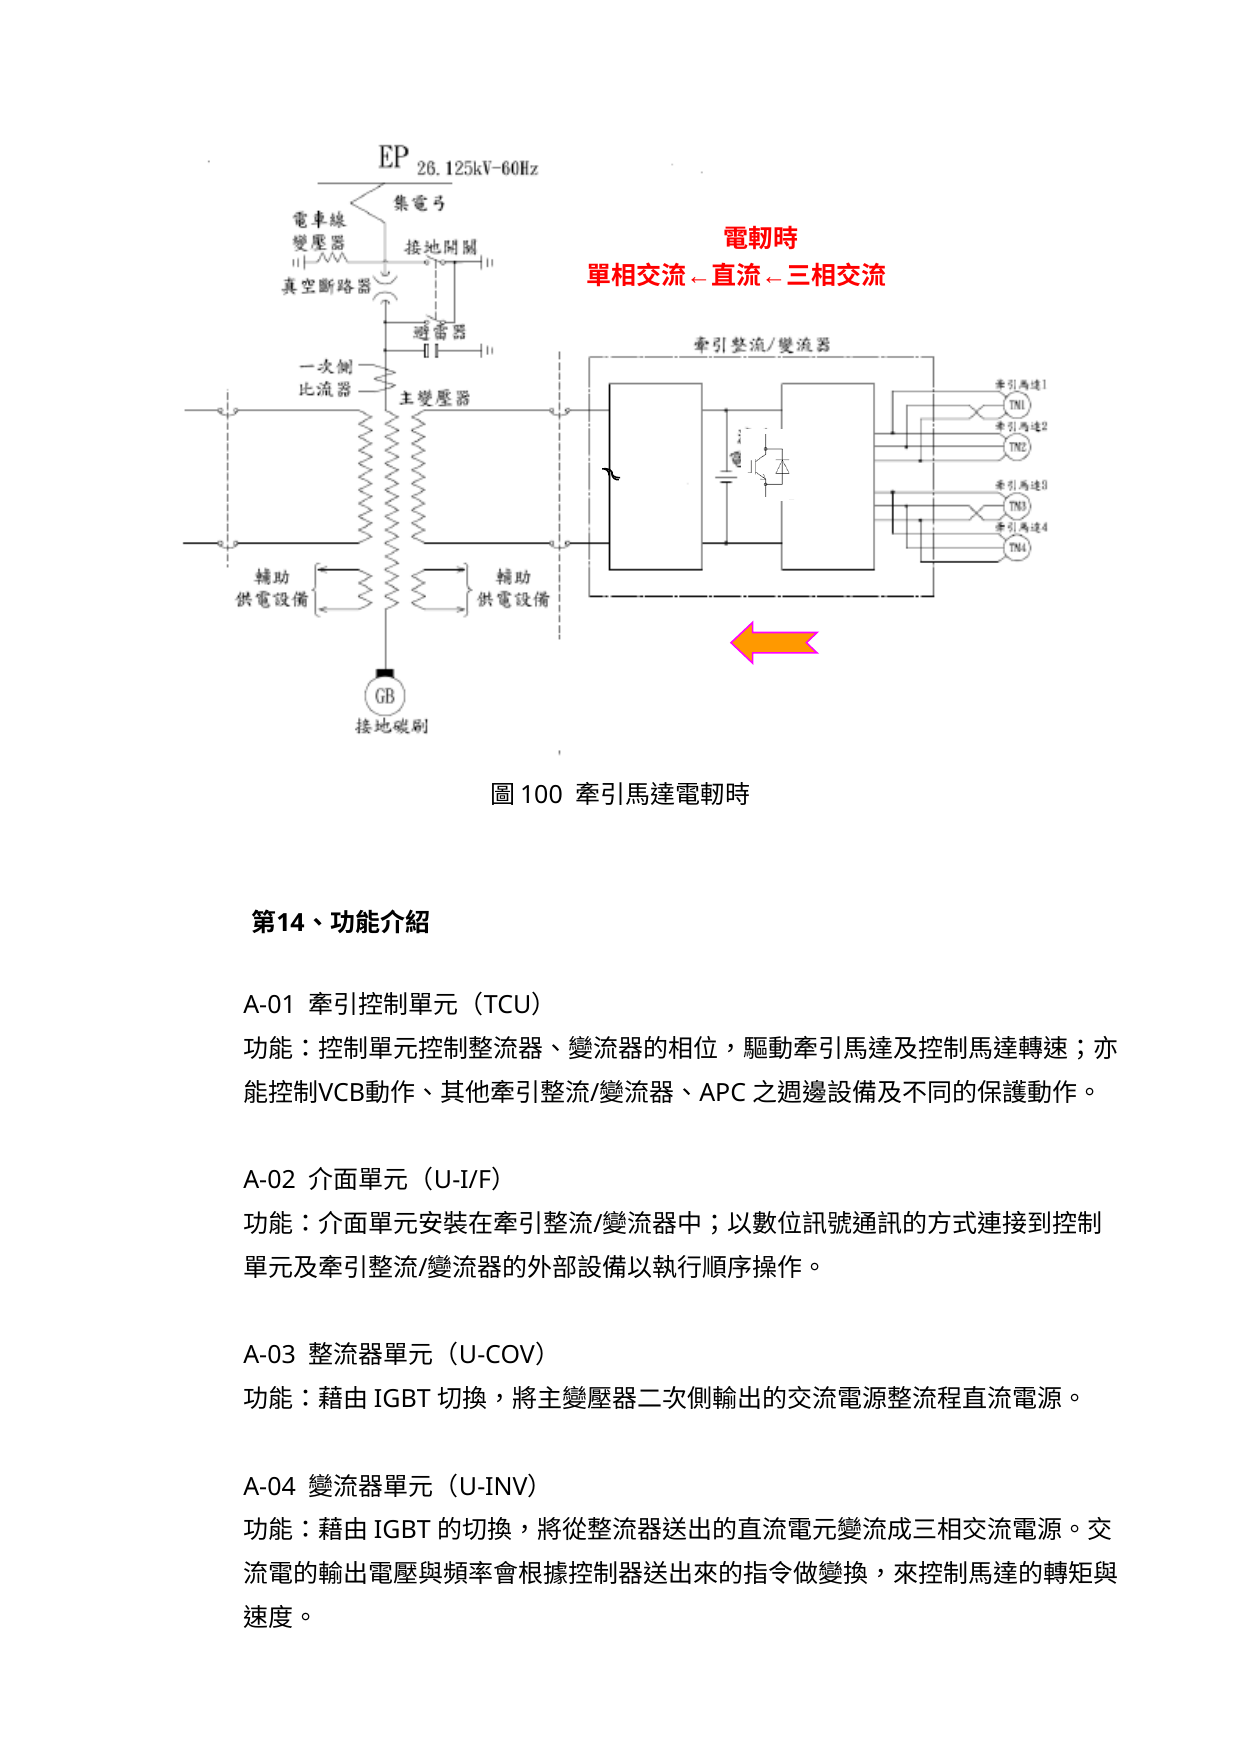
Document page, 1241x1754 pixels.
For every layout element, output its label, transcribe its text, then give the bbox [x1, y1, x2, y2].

text A-03 整流器單元（U-COV） [243, 1327, 1122, 1371]
text 單相交流←直流←三相交流 [586, 255, 936, 291]
text 功能：藉由 IGBT 切換，將主變壓器二次側輸出的交流電源整流程直流電源。 [243, 1371, 1122, 1415]
text 功能：控制單元控制整流器、變流器的相位，驅動牽引馬達及控制馬達轉速；亦能控制VCB動作、其他牽引整流/變流器、APC 之週邊設備及不同的保護動作。 [243, 1021, 1122, 1108]
text 電軔時 [586, 219, 936, 255]
text 功能：介面單元安裝在牽引整流/變流器中；以數位訊號通訊的方式連接到控制單元及牽引整流/變流器的外部設備以執行順序操作。 [243, 1196, 1122, 1283]
subtitle 功能介紹 [251, 902, 1122, 940]
text A-02 介面單元（U-I/F） [243, 1152, 1122, 1196]
text 圖100 牽引馬達電軔時 [118, 756, 1122, 811]
picture [163, 114, 1077, 757]
text 功能：藉由 IGBT 的切換，將從整流器送出的直流電元變流成三相交流電源。交流電的輸出電壓與頻率會根據控制器送出來的指令做變換，來控制馬達的轉矩與速度。 [243, 1502, 1122, 1633]
text A-01 牽引控制單元（TCU） [243, 977, 1122, 1021]
text A-04 變流器單元（U-INV） [243, 1458, 1122, 1502]
